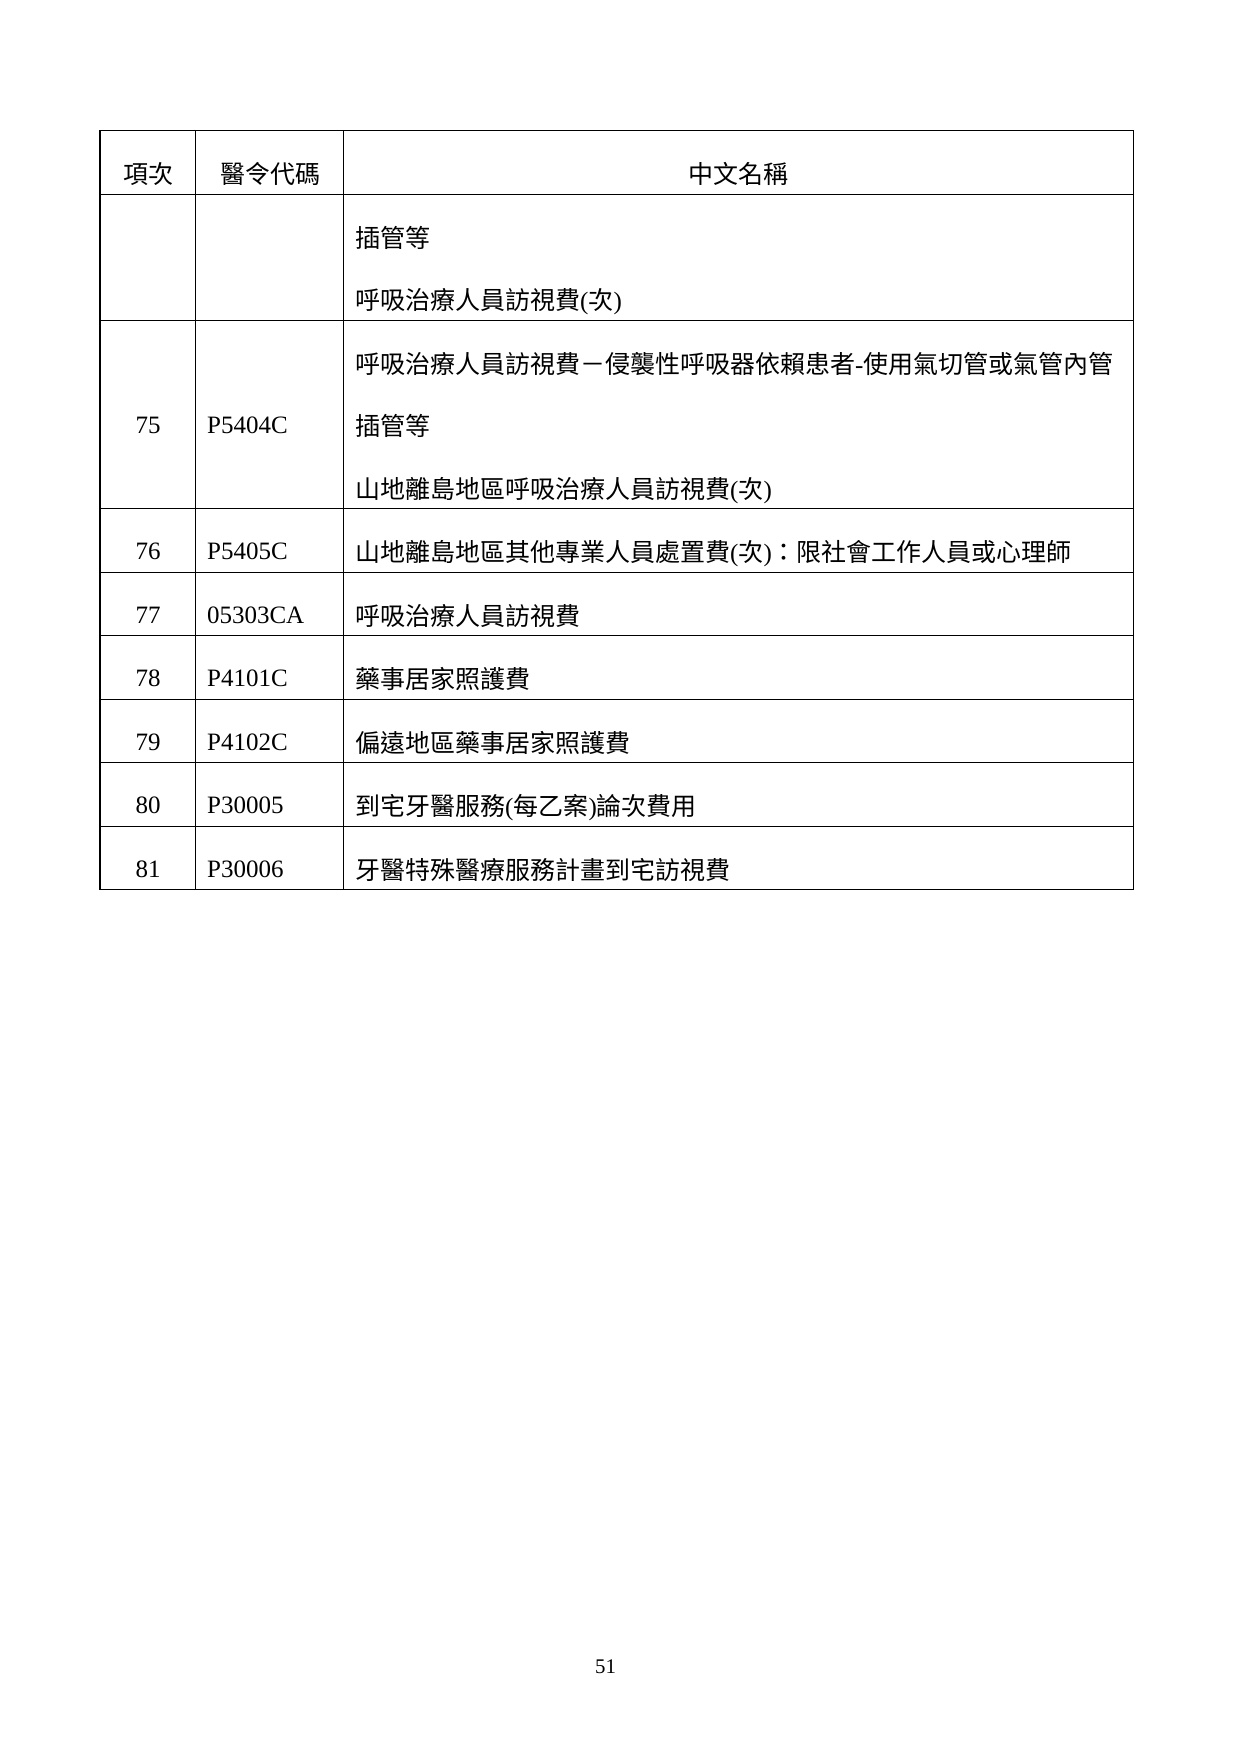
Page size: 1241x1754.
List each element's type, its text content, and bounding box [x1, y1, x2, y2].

table_cell 79 [101, 700, 195, 762]
table_cell 05303CA [196, 573, 343, 635]
table_cell 山地離島地區其他專業人員處置費(次)：限社會工作人員或心理師 [344, 509, 1133, 572]
table_cell [196, 195, 343, 319]
table_cell 牙醫特殊醫療服務計畫到宅訪視費 [344, 827, 1133, 889]
table_cell 81 [101, 827, 195, 889]
table_cell [101, 195, 195, 319]
table_cell 80 [101, 763, 195, 826]
table_cell 呼吸治療人員訪視費－侵襲性呼吸器依賴患者-使用氣切管或氣管內管插管等 山地離島地區呼吸治療人員訪視費(次) [344, 321, 1133, 508]
table_cell P30005 [196, 763, 343, 826]
table_cell P4101C [196, 636, 343, 699]
table_cell 藥事居家照護費 [344, 636, 1133, 699]
table_header 項次 [101, 131, 195, 193]
table_cell 偏遠地區藥事居家照護費 [344, 700, 1133, 762]
table_cell P30006 [196, 827, 343, 889]
table_cell P5404C [196, 321, 343, 508]
table_cell 到宅牙醫服務(每乙案)論次費用 [344, 763, 1133, 826]
table_cell 76 [101, 509, 195, 572]
table_cell 75 [101, 321, 195, 508]
table_cell 呼吸治療人員訪視費 [344, 573, 1133, 635]
table_header 中文名稱 [344, 131, 1133, 193]
table_cell 78 [101, 636, 195, 699]
table_cell 插管等 呼吸治療人員訪視費(次) [344, 195, 1133, 319]
table_cell 77 [101, 573, 195, 635]
table_cell P4102C [196, 700, 343, 762]
table_header 醫令代碼 [196, 131, 343, 193]
table_cell P5405C [196, 509, 343, 572]
